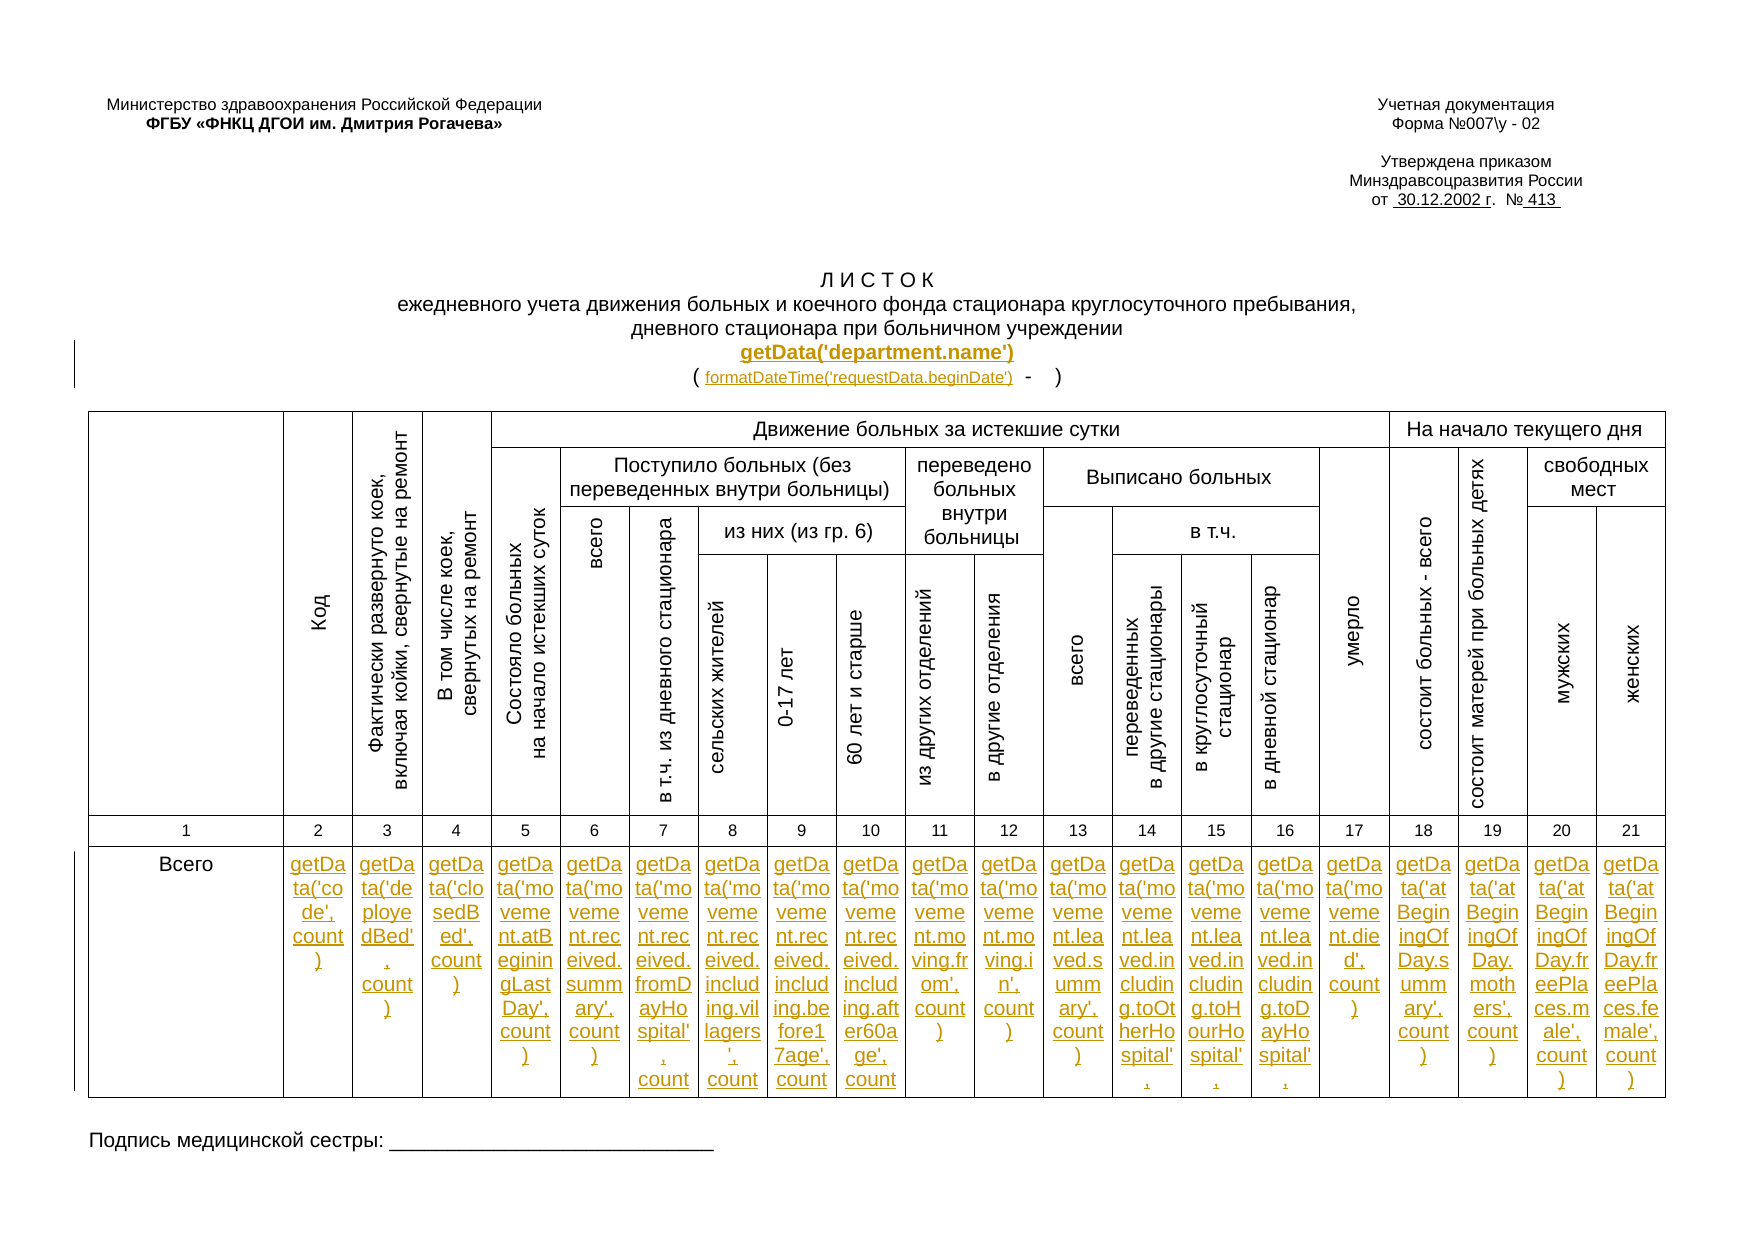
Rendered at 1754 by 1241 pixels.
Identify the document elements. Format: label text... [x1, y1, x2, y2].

table_cell свободных мест [1528, 448, 1665, 506]
table_cell 6 [561, 816, 629, 846]
table_cell в круглосуточный стационар [1182, 555, 1251, 815]
table_cell getData('deployedBed', count) [353, 847, 422, 1097]
table_cell 10 [837, 816, 905, 846]
table_cell Выписано больных [1044, 448, 1319, 506]
table_cell 7 [630, 816, 698, 846]
table_header [89, 412, 283, 815]
table_cell всего [1044, 507, 1112, 815]
table_cell 4 [423, 816, 491, 846]
table_header На начало текущего дня [1390, 412, 1665, 447]
table_cell getData('atBeginingOfDay.freePlaces.male', count) [1528, 847, 1596, 1097]
text getData('department.name') [88, 339, 1665, 363]
table_cell 0-17 лет [768, 555, 836, 815]
table_cell в т.ч. [1113, 507, 1319, 554]
table_header Фактически развернуто коек, включая койки, свернутые на ремонт [353, 412, 422, 815]
table_cell 60 лет и старше [837, 555, 905, 815]
table_cell 9 [768, 816, 836, 846]
table_cell getData('movement.moving.in', count) [975, 847, 1043, 1097]
table_cell состоит матерей при больных детях [1459, 448, 1527, 815]
table_cell 1 [89, 816, 283, 846]
table_cell 3 [353, 816, 422, 846]
table_header В том числе коек, свернутых на ремонт [423, 412, 491, 815]
table_cell getData('movement.died', count) [1320, 847, 1389, 1097]
table_cell из других отделений [906, 555, 974, 815]
table_cell getData('movement.leaved.including.toOtherHospital', [1113, 847, 1181, 1097]
table_cell переведено больных внутри больницы [906, 448, 1043, 554]
table_cell getData('movement.leaved.including.toHourHospital', [1182, 847, 1251, 1097]
table_cell в другие отделения [975, 555, 1043, 815]
table_cell getData('movement.received.fromDayHospital', count [630, 847, 698, 1097]
table_cell 17 [1320, 816, 1389, 846]
table_cell getData('movement.leaved.including.toDayHospital', [1252, 847, 1319, 1097]
table_cell состоит больных - всего [1390, 448, 1458, 815]
table_cell 20 [1528, 816, 1596, 846]
table_cell getData('movement.received.summary', count) [561, 847, 629, 1097]
table_cell Всего [89, 847, 283, 1097]
table_cell 21 [1597, 816, 1665, 846]
table_cell 8 [699, 816, 767, 846]
text ( formatDateTime('requestData.beginDate') - ) [88, 363, 1665, 387]
table_cell getData('movement.received.including.villagers', count [699, 847, 767, 1097]
table_cell всего [561, 507, 629, 815]
table_cell getData('atBeginingOfDay.summary', count) [1390, 847, 1458, 1097]
table_cell getData('atBeginingOfDay.freePlaces.female', count) [1597, 847, 1665, 1097]
table_cell getData('atBeginingOfDay.mothers', count) [1459, 847, 1527, 1097]
table_header Учетная документация Форма №007\у - 02 Утверждена приказом Минздравсоцразвития России от 30.12.2002 г. № 413 [1266, 89, 1665, 215]
table_cell мужских [1528, 507, 1596, 815]
table_cell 2 [284, 816, 352, 846]
table_cell из них (из гр. 6) [699, 507, 905, 554]
table_cell getData('closedBed', count) [423, 847, 491, 1097]
text ежедневного учета движения больных и коечного фонда стационара круглосуточного пребывания, [88, 292, 1665, 316]
table_cell сельских жителей [699, 555, 767, 815]
table_cell в дневной стационар [1252, 555, 1319, 815]
table_cell getData('movement.moving.from', count) [906, 847, 974, 1097]
table_cell getData('movement.received.including.after60age', count [837, 847, 905, 1097]
table_cell 15 [1182, 816, 1251, 846]
table_cell переведенных в другие стационары [1113, 555, 1181, 815]
table_cell в т.ч. из дневного стационара [630, 507, 698, 815]
table_cell 14 [1113, 816, 1181, 846]
table_cell Поступило больных (без переведенных внутри больницы) [561, 448, 905, 506]
table_header Код [284, 412, 352, 815]
table_cell 18 [1390, 816, 1458, 846]
table_header [560, 89, 1266, 215]
table_cell умерло [1320, 448, 1389, 815]
table_cell 13 [1044, 816, 1112, 846]
table_cell 5 [492, 816, 560, 846]
table_header Министерство здравоохранения Российской Федерации ФГБУ «ФНКЦ ДГОИ им. Дмитрия Рогачева» [89, 89, 560, 215]
table_cell getData('movement.received.including.before17age', count [768, 847, 836, 1097]
text дневного стационара при больничном учреждении [88, 316, 1665, 339]
table_cell getData('movement.atBeginingLastDay', count) [492, 847, 560, 1097]
table_cell женских [1597, 507, 1665, 815]
table_cell 19 [1459, 816, 1527, 846]
table_cell 11 [906, 816, 974, 846]
table_cell Состояло больных на начало истекших суток [492, 448, 560, 815]
table_header Движение больных за истекшие сутки [492, 412, 1389, 447]
text Л И С Т О К [88, 268, 1665, 292]
table_cell 16 [1252, 816, 1319, 846]
table_cell 12 [975, 816, 1043, 846]
table_cell getData('movement.leaved.summary', count) [1044, 847, 1112, 1097]
table_cell getData('code', count) [284, 847, 352, 1097]
